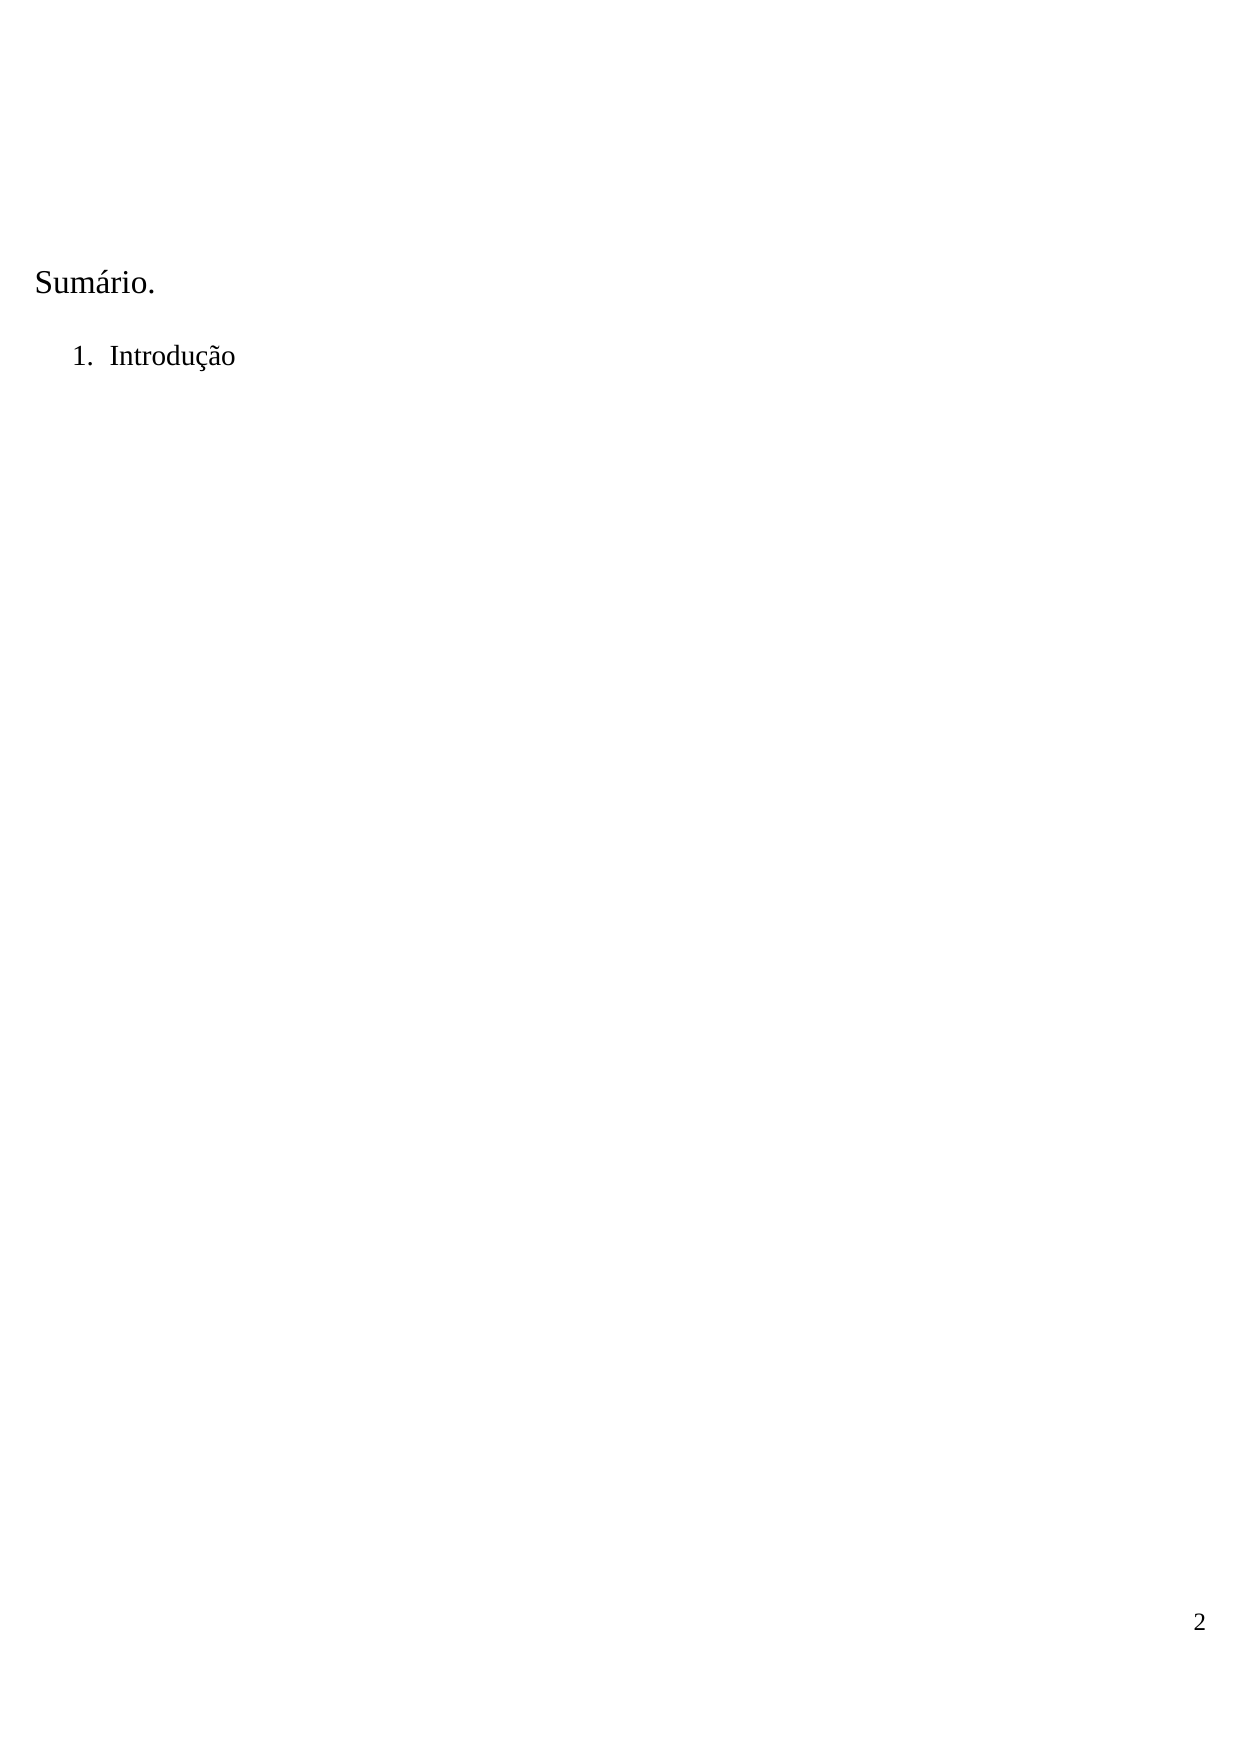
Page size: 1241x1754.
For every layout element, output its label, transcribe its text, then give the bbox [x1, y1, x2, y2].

text Sumário. [34, 262, 1206, 300]
list Introdução [72, 338, 1206, 372]
